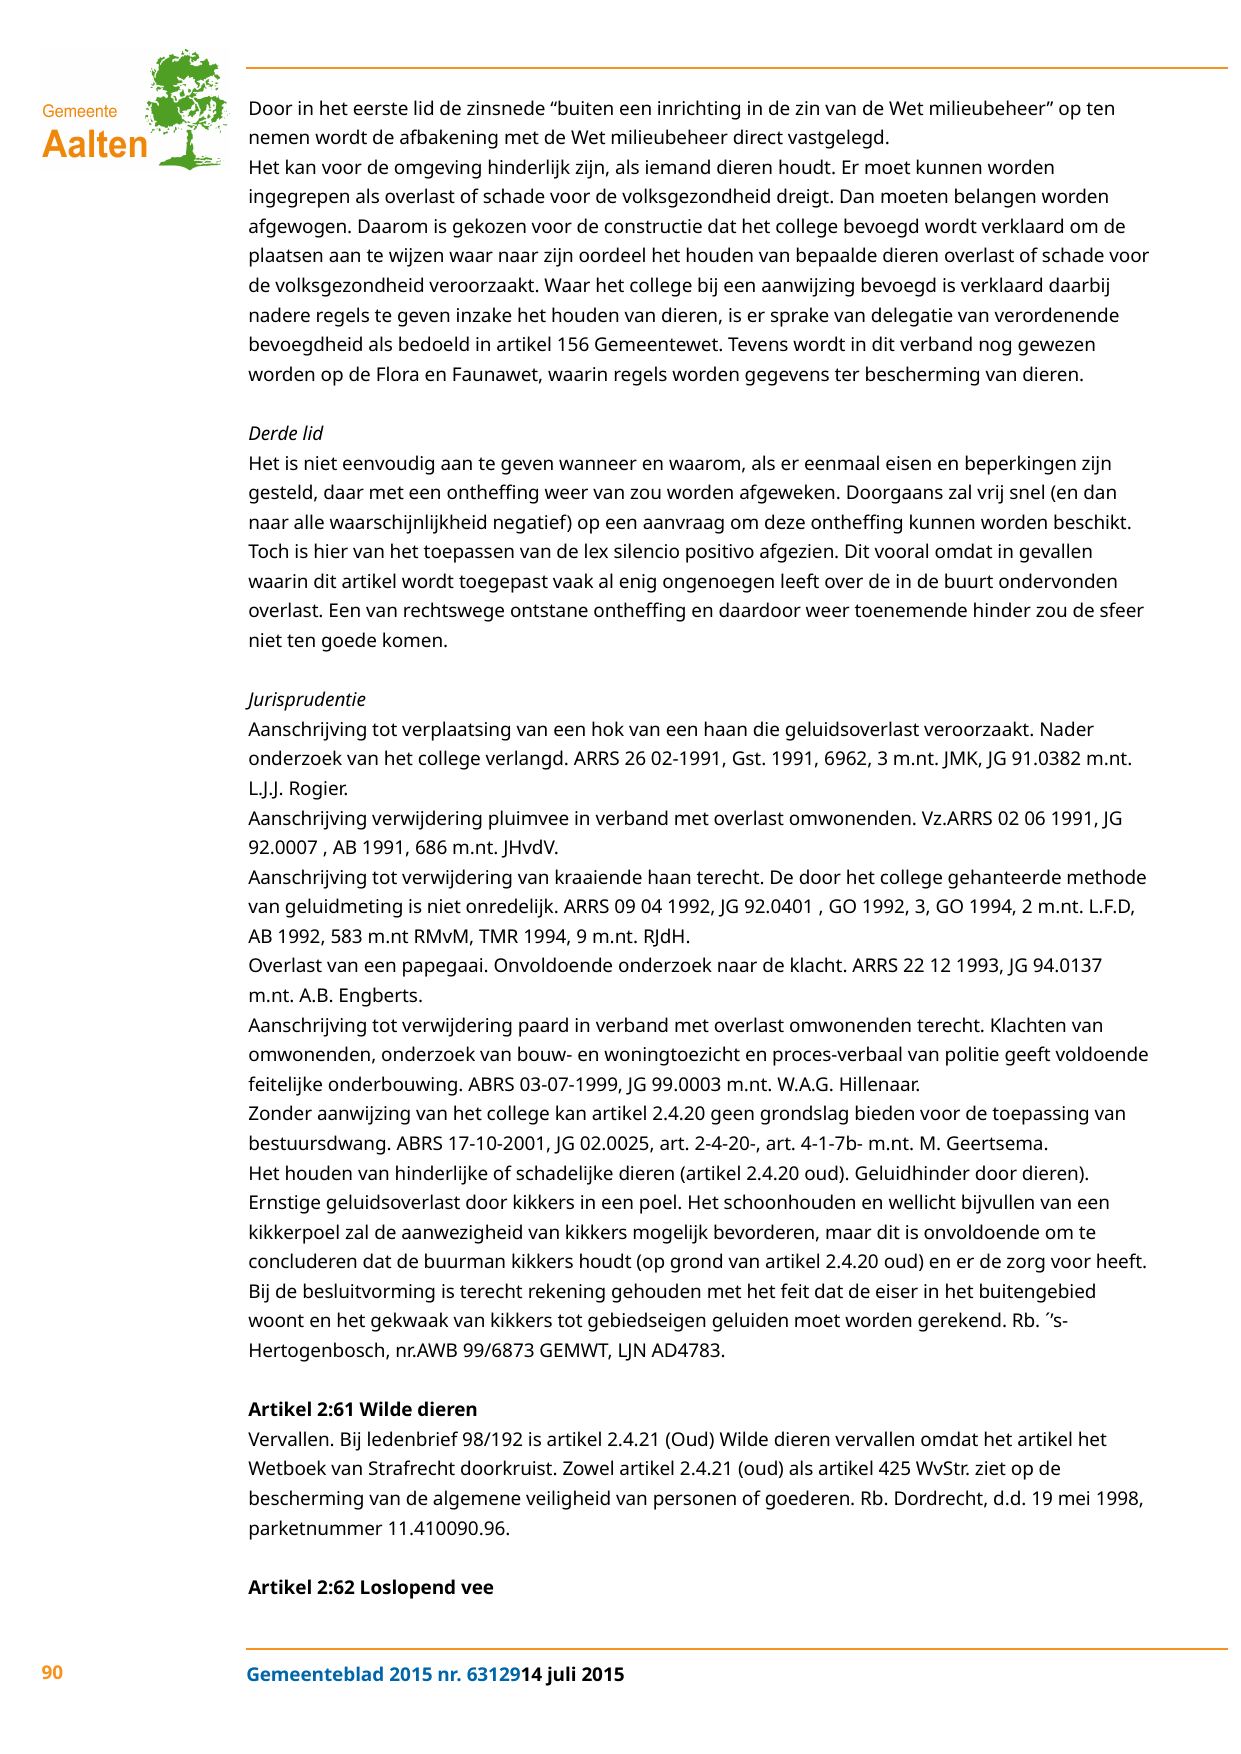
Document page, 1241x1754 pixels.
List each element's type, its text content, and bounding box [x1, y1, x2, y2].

text Vervallen. Bij ledenbrief 98/192 is artikel 2.4.21 (Oud) Wilde dieren vervallen omdat het artikel het Wetboek van Strafrecht doorkruist. Zowel artikel 2.4.21 (oud) als artikel 425 WvStr. ziet op de bescherming van de algemene veiligheid van personen of goederen. Rb. Dordrecht, d.d. 19 mei 1998, parketnummer 11.410090.96. [248, 1426, 1152, 1541]
text Het is niet eenvoudig aan te geven wanneer en waarom, als er eenmaal eisen en beperkingen zijn gesteld, daar met een ontheffing weer van zou worden afgeweken. Doorgaans zal vrij snel (en dan naar alle waarschijnlijkheid negatief) op een aanvraag om deze ontheffing kunnen worden beschikt. Toch is hier van het toepassen van de lex silencio positivo afgezien. Dit vooral omdat in gevallen waarin dit artikel wordt toegepast vaak al enig ongenoegen leeft over de in de buurt ondervonden overlast. Een van rechtswege ontstane ontheffing en daardoor weer toenemende hinder zou de sfeer niet ten goede komen. [248, 450, 1152, 653]
text Zonder aanwijzing van het college kan artikel 2.4.20 geen grondslag bieden voor de toepassing van bestuursdwang. ABRS 17-10-2001, JG 02.0025, art. 2-4-20-, art. 4-1-7b- m.nt. M. Geertsema. [248, 1101, 1152, 1156]
text Het kan voor de omgeving hinderlijk zijn, als iemand dieren houdt. Er moet kunnen worden ingegrepen als overlast of schade voor de volksgezondheid dreigt. Dan moeten belangen worden afgewogen. Daarom is gekozen voor de constructie dat het college bevoegd wordt verklaard om de plaatsen aan te wijzen waar naar zijn oordeel het houden van bepaalde dieren overlast of schade voor de volksgezondheid veroorzaakt. Waar het college bij een aanwijzing bevoegd is verklaard daarbij nadere regels te geven inzake het houden van dieren, is er sprake van delegatie van verordenende bevoegdheid als bedoeld in artikel 156 Gemeentewet. Tevens wordt in dit verband nog gewezen worden op de Flora en Faunawet, waarin regels worden gegevens ter bescherming van dieren. [248, 154, 1152, 387]
text Aanschrijving tot verwijdering paard in verband met overlast omwonenden terecht. Klachten van omwonenden, onderzoek van bouw- en woningtoezicht en proces-verbaal van politie geeft voldoende feitelijke onderbouwing. ABRS 03-07-1999, JG 99.0003 m.nt. W.A.G. Hillenaar. [248, 1012, 1152, 1097]
picture [41, 47, 231, 172]
text Aanschrijving tot verwijdering van kraaiende haan terecht. De door het college gehanteerde methode van geluidmeting is niet onredelijk. ARRS 09 04 1992, JG 92.0401 , GO 1992, 3, GO 1994, 2 m.nt. L.F.D, AB 1992, 583 m.nt RMvM, TMR 1994, 9 m.nt. RJdH. [248, 864, 1152, 949]
text Artikel 2:62 Loslopend vee [248, 1574, 1152, 1600]
text Overlast van een papegaai. Onvoldoende onderzoek naar de klacht. ARRS 22 12 1993, JG 94.0137 m.nt. A.B. Engberts. [248, 953, 1152, 1008]
text Aanschrijving verwijdering pluimvee in verband met overlast omwonenden. Vz.ARRS 02 06 1991, JG 92.0007 , AB 1991, 686 m.nt. JHvdV. [248, 805, 1152, 860]
text Jurisprudentie [248, 686, 1152, 712]
text Aanschrijving tot verplaatsing van een hok van een haan die geluidsoverlast veroorzaakt. Nader onderzoek van het college verlangd. ARRS 26 02-1991, Gst. 1991, 6962, 3 m.nt. JMK, JG 91.0382 m.nt. L.J.J. Rogier. [248, 716, 1152, 801]
text Door in het eerste lid de zinsnede “buiten een inrichting in de zin van de Wet milieubeheer” op ten nemen wordt de afbakening met de Wet milieubeheer direct vastgelegd. [248, 95, 1152, 150]
text Derde lid [248, 420, 1152, 446]
text Het houden van hinderlijke of schadelijke dieren (artikel 2.4.20 oud). Geluidhinder door dieren). Ernstige geluidsoverlast door kikkers in een poel. Het schoonhouden en wellicht bijvullen van een kikkerpoel zal de aanwezigheid van kikkers mogelijk bevorderen, maar dit is onvoldoende om te concluderen dat de buurman kikkers houdt (op grond van artikel 2.4.20 oud) en er de zorg voor heeft. Bij de besluitvorming is terecht rekening gehouden met het feit dat de eiser in het buitengebied woont en het gekwaak van kikkers tot gebiedseigen geluiden moet worden gerekend. Rb. ´’s-Hertogenbosch, nr.AWB 99/6873 GEMWT, LJN AD4783. [248, 1160, 1152, 1363]
text Artikel 2:61 Wilde dieren [248, 1396, 1152, 1422]
